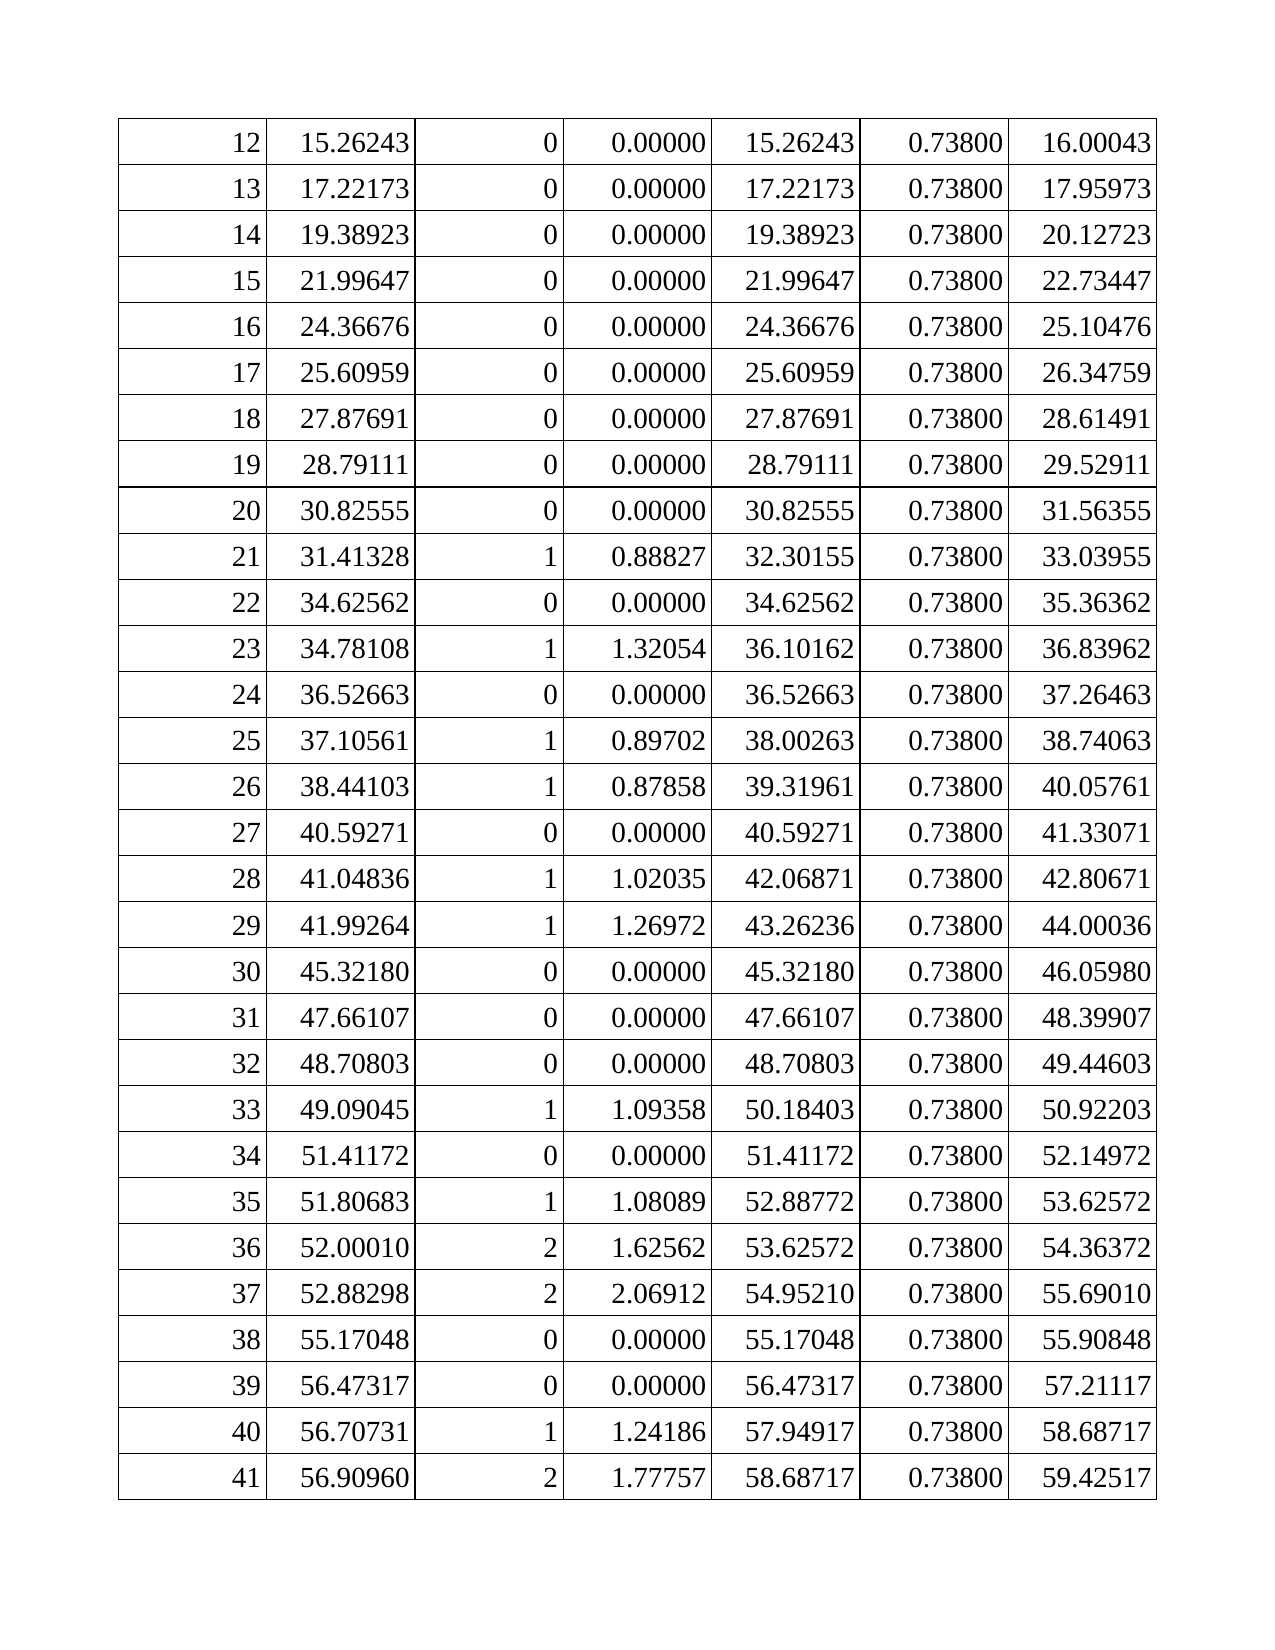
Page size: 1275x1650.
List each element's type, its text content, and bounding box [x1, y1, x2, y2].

table_cell 46.05980 [1009, 948, 1156, 993]
table_cell 38.00263 [712, 718, 859, 763]
table_cell 25 [119, 718, 266, 763]
table_cell 27.87691 [267, 395, 414, 440]
table_cell 1.08089 [564, 1178, 711, 1223]
table_cell 36.52663 [267, 672, 414, 717]
table_cell 24.36676 [712, 303, 859, 348]
table_cell 50.18403 [712, 1086, 859, 1131]
table_cell 14 [119, 211, 266, 256]
table_cell 53.62572 [1009, 1178, 1156, 1223]
table_cell 22.73447 [1009, 257, 1156, 302]
table_cell 1.09358 [564, 1086, 711, 1131]
table_cell 1 [416, 718, 563, 763]
table_cell 1.32054 [564, 626, 711, 671]
table_cell 0.73800 [861, 718, 1008, 763]
table_cell 0.73800 [861, 580, 1008, 624]
table_cell 12 [119, 119, 266, 164]
table_cell 45.32180 [712, 948, 859, 993]
table_cell 0 [416, 349, 563, 394]
table_cell 41.33071 [1009, 810, 1156, 855]
table_cell 0.73800 [861, 672, 1008, 717]
table_cell 39.31961 [712, 764, 859, 809]
table_cell 40.59271 [712, 810, 859, 855]
table_cell 54.95210 [712, 1270, 859, 1315]
table_cell 0.00000 [564, 119, 711, 164]
table_cell 0.00000 [564, 165, 711, 210]
table_cell 55.69010 [1009, 1270, 1156, 1315]
table_cell 31.56355 [1009, 488, 1156, 532]
table_cell 1.02035 [564, 856, 711, 901]
table_cell 0 [416, 488, 563, 532]
table_cell 52.88772 [712, 1178, 859, 1223]
table_cell 35.36362 [1009, 580, 1156, 624]
table_cell 0 [416, 441, 563, 486]
table_cell 33.03955 [1009, 534, 1156, 578]
table_cell 0.73800 [861, 810, 1008, 855]
table_cell 53.62572 [712, 1224, 859, 1269]
table_cell 27 [119, 810, 266, 855]
table_cell 0.88827 [564, 534, 711, 578]
table_cell 0.73800 [861, 119, 1008, 164]
table_cell 0 [416, 303, 563, 348]
table_cell 1 [416, 534, 563, 578]
table_cell 1.24186 [564, 1408, 711, 1453]
table_cell 0 [416, 580, 563, 624]
table_cell 51.41172 [267, 1132, 414, 1177]
table_cell 21.99647 [267, 257, 414, 302]
table_cell 0.87858 [564, 764, 711, 809]
table_cell 17.22173 [267, 165, 414, 210]
table_cell 2 [416, 1224, 563, 1269]
table_cell 0.00000 [564, 211, 711, 256]
table_cell 49.44603 [1009, 1040, 1156, 1085]
table_cell 52.14972 [1009, 1132, 1156, 1177]
table_cell 56.47317 [712, 1362, 859, 1407]
table_cell 0.73800 [861, 1270, 1008, 1315]
table_cell 17.95973 [1009, 165, 1156, 210]
table_cell 0.73800 [861, 165, 1008, 210]
table_cell 20 [119, 488, 266, 532]
table_cell 56.47317 [267, 1362, 414, 1407]
table_cell 41.99264 [267, 902, 414, 947]
table_cell 15 [119, 257, 266, 302]
table_cell 29 [119, 902, 266, 947]
table_cell 38.74063 [1009, 718, 1156, 763]
table_cell 0 [416, 1316, 563, 1361]
table_cell 15.26243 [267, 119, 414, 164]
table_cell 42.06871 [712, 856, 859, 901]
table_cell 30.82555 [267, 488, 414, 532]
table_cell 2 [416, 1454, 563, 1499]
table_cell 0.73800 [861, 1040, 1008, 1085]
table_cell 44.00036 [1009, 902, 1156, 947]
table_cell 0.73800 [861, 534, 1008, 578]
table_cell 0.00000 [564, 580, 711, 624]
table_cell 0.73800 [861, 441, 1008, 486]
table_cell 21.99647 [712, 257, 859, 302]
table_cell 38.44103 [267, 764, 414, 809]
table_cell 42.80671 [1009, 856, 1156, 901]
table_cell 0.73800 [861, 994, 1008, 1039]
table_cell 41.04836 [267, 856, 414, 901]
table_cell 55.90848 [1009, 1316, 1156, 1361]
table_cell 29.52911 [1009, 441, 1156, 486]
table_cell 57.21117 [1009, 1362, 1156, 1407]
table_cell 0.00000 [564, 349, 711, 394]
table_cell 48.70803 [267, 1040, 414, 1085]
table_cell 0.89702 [564, 718, 711, 763]
table_cell 25.60959 [267, 349, 414, 394]
table_cell 52.00010 [267, 1224, 414, 1269]
table_cell 0 [416, 948, 563, 993]
table_cell 0 [416, 1132, 563, 1177]
table_cell 2.06912 [564, 1270, 711, 1315]
table_cell 30 [119, 948, 266, 993]
table_cell 1 [416, 1086, 563, 1131]
table_cell 28.79111 [267, 441, 414, 486]
table_cell 19 [119, 441, 266, 486]
table_cell 0 [416, 672, 563, 717]
table_cell 1 [416, 1408, 563, 1453]
table_cell 37.10561 [267, 718, 414, 763]
table_cell 0 [416, 211, 563, 256]
table_cell 0 [416, 119, 563, 164]
table_cell 56.70731 [267, 1408, 414, 1453]
table_cell 1 [416, 764, 563, 809]
table_cell 19.38923 [712, 211, 859, 256]
table_cell 32 [119, 1040, 266, 1085]
table_cell 0.00000 [564, 1132, 711, 1177]
table_cell 38 [119, 1316, 266, 1361]
table_cell 0.73800 [861, 1454, 1008, 1499]
table_cell 49.09045 [267, 1086, 414, 1131]
table_cell 1 [416, 856, 563, 901]
table_cell 48.70803 [712, 1040, 859, 1085]
table_cell 57.94917 [712, 1408, 859, 1453]
table_cell 0.00000 [564, 1040, 711, 1085]
table_cell 51.41172 [712, 1132, 859, 1177]
table_cell 0.00000 [564, 488, 711, 532]
table_cell 37 [119, 1270, 266, 1315]
table_cell 0.73800 [861, 626, 1008, 671]
table_cell 16.00043 [1009, 119, 1156, 164]
table_cell 34.78108 [267, 626, 414, 671]
table_cell 28.79111 [712, 441, 859, 486]
table_cell 0 [416, 810, 563, 855]
table_cell 23 [119, 626, 266, 671]
table_cell 0 [416, 257, 563, 302]
table_cell 0.00000 [564, 441, 711, 486]
table_cell 28 [119, 856, 266, 901]
table_cell 24.36676 [267, 303, 414, 348]
table_cell 21 [119, 534, 266, 578]
table_cell 41 [119, 1454, 266, 1499]
table_cell 16 [119, 303, 266, 348]
table_cell 24 [119, 672, 266, 717]
table_cell 40 [119, 1408, 266, 1453]
table_cell 17 [119, 349, 266, 394]
table_cell 0.00000 [564, 948, 711, 993]
table_cell 0.00000 [564, 395, 711, 440]
table_cell 26.34759 [1009, 349, 1156, 394]
table_cell 0.73800 [861, 349, 1008, 394]
table_cell 1 [416, 902, 563, 947]
table_cell 31.41328 [267, 534, 414, 578]
table_cell 45.32180 [267, 948, 414, 993]
table_cell 0.73800 [861, 1132, 1008, 1177]
table_cell 0.00000 [564, 1362, 711, 1407]
table_cell 52.88298 [267, 1270, 414, 1315]
table_cell 0.73800 [861, 1362, 1008, 1407]
table_cell 36.52663 [712, 672, 859, 717]
table_cell 2 [416, 1270, 563, 1315]
table_cell 26 [119, 764, 266, 809]
table_cell 39 [119, 1362, 266, 1407]
table_cell 0.00000 [564, 672, 711, 717]
table_cell 47.66107 [712, 994, 859, 1039]
table_cell 47.66107 [267, 994, 414, 1039]
table_cell 33 [119, 1086, 266, 1131]
table_cell 18 [119, 395, 266, 440]
table_cell 22 [119, 580, 266, 624]
table_cell 0.00000 [564, 994, 711, 1039]
table_cell 58.68717 [712, 1454, 859, 1499]
table_cell 25.60959 [712, 349, 859, 394]
table_cell 0.73800 [861, 1224, 1008, 1269]
table_cell 59.42517 [1009, 1454, 1156, 1499]
table_cell 34 [119, 1132, 266, 1177]
table_cell 0 [416, 395, 563, 440]
table_cell 13 [119, 165, 266, 210]
table_cell 0.73800 [861, 902, 1008, 947]
table_cell 54.36372 [1009, 1224, 1156, 1269]
table_cell 48.39907 [1009, 994, 1156, 1039]
table_cell 15.26243 [712, 119, 859, 164]
table_cell 1.62562 [564, 1224, 711, 1269]
table_cell 0.73800 [861, 488, 1008, 532]
table_cell 36.83962 [1009, 626, 1156, 671]
table_cell 58.68717 [1009, 1408, 1156, 1453]
table_cell 1.26972 [564, 902, 711, 947]
table_cell 51.80683 [267, 1178, 414, 1223]
table_cell 0.73800 [861, 856, 1008, 901]
table_cell 56.90960 [267, 1454, 414, 1499]
table_cell 20.12723 [1009, 211, 1156, 256]
table_cell 32.30155 [712, 534, 859, 578]
table_cell 17.22173 [712, 165, 859, 210]
table_cell 34.62562 [267, 580, 414, 624]
table_cell 1 [416, 626, 563, 671]
table_cell 0 [416, 1040, 563, 1085]
table_cell 55.17048 [267, 1316, 414, 1361]
table_cell 35 [119, 1178, 266, 1223]
table_cell 0.73800 [861, 257, 1008, 302]
table_cell 0 [416, 165, 563, 210]
table_cell 0.73800 [861, 211, 1008, 256]
table_cell 0.00000 [564, 303, 711, 348]
table_cell 1 [416, 1178, 563, 1223]
table_cell 30.82555 [712, 488, 859, 532]
table_cell 40.59271 [267, 810, 414, 855]
table_cell 0 [416, 994, 563, 1039]
table_cell 37.26463 [1009, 672, 1156, 717]
table_cell 25.10476 [1009, 303, 1156, 348]
table_cell 0.73800 [861, 1408, 1008, 1453]
table_cell 50.92203 [1009, 1086, 1156, 1131]
table_cell 55.17048 [712, 1316, 859, 1361]
table_cell 0.73800 [861, 1086, 1008, 1131]
table_cell 0.73800 [861, 948, 1008, 993]
table_cell 1.77757 [564, 1454, 711, 1499]
table_cell 28.61491 [1009, 395, 1156, 440]
table_cell 27.87691 [712, 395, 859, 440]
table_cell 0.00000 [564, 257, 711, 302]
table_cell 0.73800 [861, 303, 1008, 348]
table_cell 43.26236 [712, 902, 859, 947]
table_cell 19.38923 [267, 211, 414, 256]
table_cell 0.73800 [861, 764, 1008, 809]
table_cell 31 [119, 994, 266, 1039]
table_cell 40.05761 [1009, 764, 1156, 809]
table_cell 34.62562 [712, 580, 859, 624]
table_cell 0.73800 [861, 395, 1008, 440]
table_cell 0.00000 [564, 1316, 711, 1361]
table_cell 36.10162 [712, 626, 859, 671]
table_cell 0 [416, 1362, 563, 1407]
table_cell 0.00000 [564, 810, 711, 855]
table_cell 36 [119, 1224, 266, 1269]
table_cell 0.73800 [861, 1178, 1008, 1223]
table_cell 0.73800 [861, 1316, 1008, 1361]
